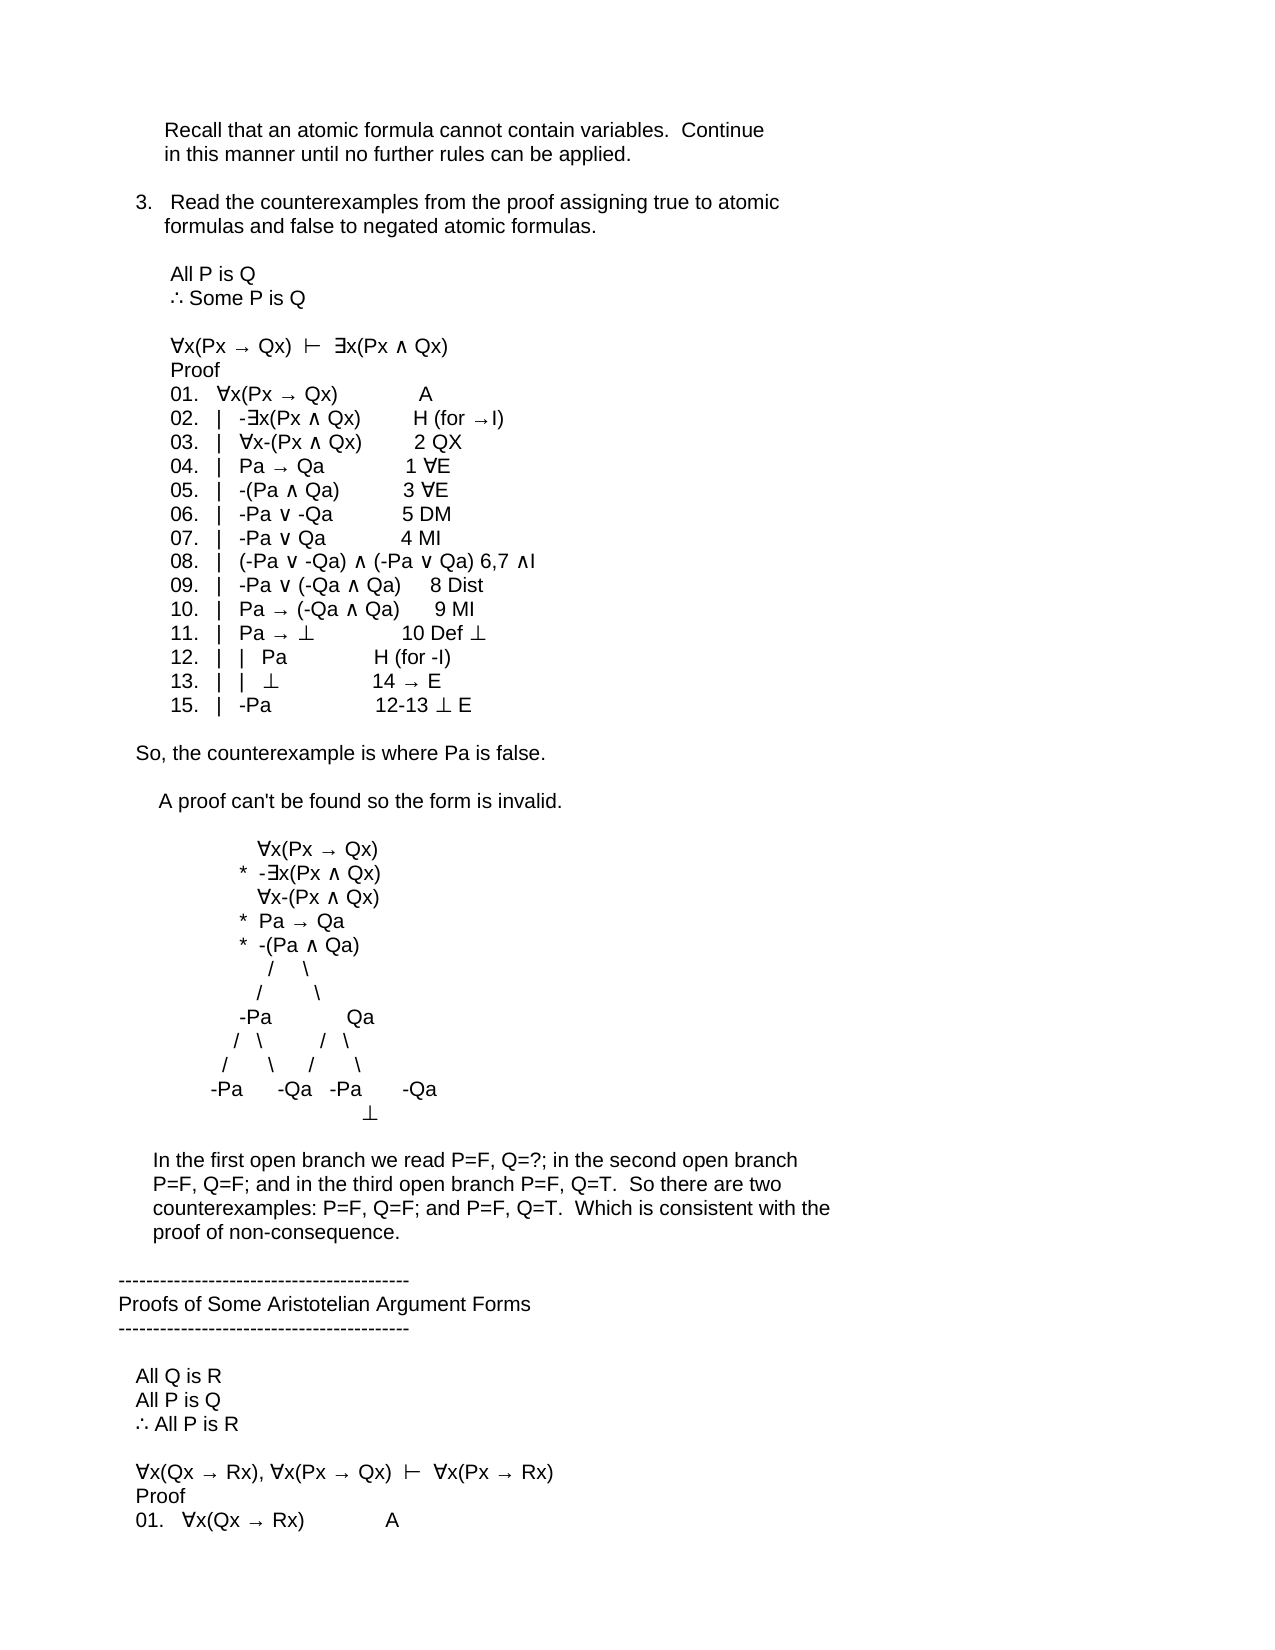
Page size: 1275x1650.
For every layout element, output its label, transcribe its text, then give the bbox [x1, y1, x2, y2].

text A proof can't be found so the form is invalid. [118, 789, 1157, 813]
text All P is Q [118, 1388, 1157, 1412]
text 07. | -Pa ∨ Qa 4 MI [118, 525, 1157, 549]
text 06. | -Pa ∨ -Qa 5 DM [118, 501, 1157, 525]
text 12. | | Pa H (for -I) [118, 645, 1157, 669]
text ∀x(Px → Qx) ⊢ ∃x(Px ∧ Qx) [118, 334, 1157, 358]
text 04. | Pa → Qa 1 ∀E [118, 453, 1157, 477]
text 01. ∀x(Qx → Rx) A [118, 1508, 1157, 1532]
text / \ / \ [118, 1052, 1157, 1076]
text ∴ All P is R [118, 1412, 1157, 1436]
text In the first open branch we read P=F, Q=?; in the second open branch [118, 1148, 1157, 1172]
text proof of non-consequence. [118, 1220, 1157, 1244]
text ∀x-(Px ∧ Qx) [118, 885, 1157, 909]
text 01. ∀x(Px → Qx) A [118, 382, 1157, 406]
text 3. Read the counterexamples from the proof assigning true to atomic [118, 190, 1157, 214]
text in this manner until no further rules can be applied. [118, 142, 1157, 166]
text 15. | -Pa 12-13 ⊥ E [118, 693, 1157, 717]
text P=F, Q=F; and in the third open branch P=F, Q=T. So there are two [118, 1172, 1157, 1196]
text Proofs of Some Aristotelian Argument Forms [118, 1292, 1157, 1316]
text Proof [118, 358, 1157, 382]
text 09. | -Pa ∨ (-Qa ∧ Qa) 8 Dist [118, 573, 1157, 597]
text ------------------------------------------ [118, 1316, 1157, 1340]
text All P is Q [118, 262, 1157, 286]
text Recall that an atomic formula cannot contain variables. Continue [118, 118, 1157, 142]
text ∀x(Qx → Rx), ∀x(Px → Qx) ⊢ ∀x(Px → Rx) [118, 1460, 1157, 1484]
text * -(Pa ∧ Qa) [118, 933, 1157, 957]
text 03. | ∀x-(Px ∧ Qx) 2 QX [118, 429, 1157, 453]
text ∴ Some P is Q [118, 286, 1157, 310]
text ⊥ [118, 1100, 1157, 1124]
text * -∃x(Px ∧ Qx) [118, 861, 1157, 885]
text / \ / \ [118, 1028, 1157, 1052]
text Proof [118, 1484, 1157, 1508]
text So, the counterexample is where Pa is false. [118, 741, 1157, 765]
text / \ [118, 957, 1157, 981]
text 08. | (-Pa ∨ -Qa) ∧ (-Pa ∨ Qa) 6,7 ∧I [118, 549, 1157, 573]
text -Pa Qa [118, 1004, 1157, 1028]
text 05. | -(Pa ∧ Qa) 3 ∀E [118, 477, 1157, 501]
text All Q is R [118, 1364, 1157, 1388]
text 10. | Pa → (-Qa ∧ Qa) 9 MI [118, 597, 1157, 621]
text -Pa -Qa -Pa -Qa [118, 1076, 1157, 1100]
text 11. | Pa → ⊥ 10 Def ⊥ [118, 621, 1157, 645]
text * Pa → Qa [118, 909, 1157, 933]
text formulas and false to negated atomic formulas. [118, 214, 1157, 238]
text / \ [118, 981, 1157, 1004]
text ------------------------------------------ [118, 1268, 1157, 1292]
text counterexamples: P=F, Q=F; and P=F, Q=T. Which is consistent with the [118, 1196, 1157, 1220]
text 13. | | ⊥ 14 → E [118, 669, 1157, 693]
text ∀x(Px → Qx) [118, 837, 1157, 861]
text 02. | -∃x(Px ∧ Qx) H (for →I) [118, 406, 1157, 429]
